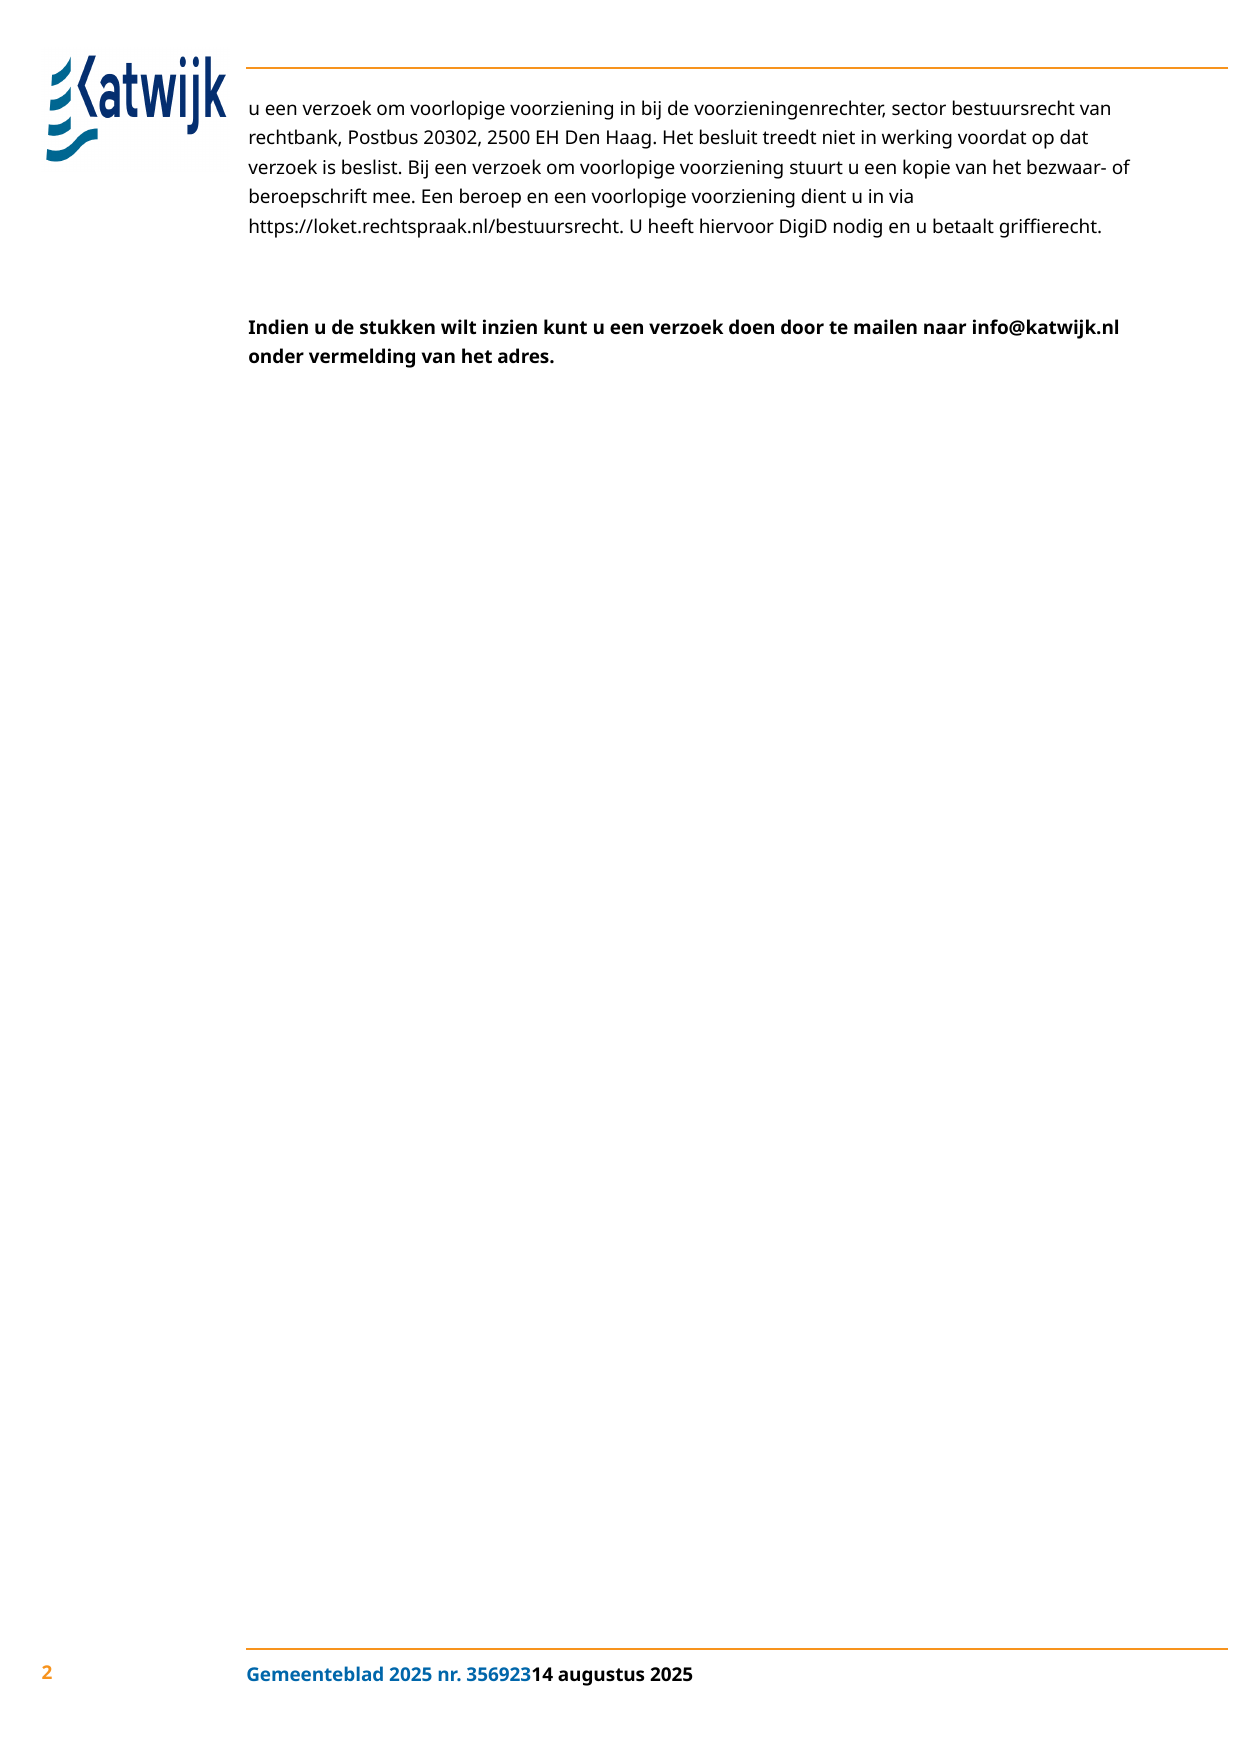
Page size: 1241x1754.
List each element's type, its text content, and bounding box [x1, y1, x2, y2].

picture [41, 47, 231, 172]
text Indien u de stukken wilt inzien kunt u een verzoek doen door te mailen naar info@katwijk.nl onder vermelding van het adres. [248, 314, 1152, 369]
text u een verzoek om voorlopige voorziening in bij de voorzieningenrechter, sector bestuursrecht van rechtbank, Postbus 20302, 2500 EH Den Haag. Het besluit treedt niet in werking voordat op dat verzoek is beslist. Bij een verzoek om voorlopige voorziening stuurt u een kopie van het bezwaar- of beroepschrift mee. Een beroep en een voorlopige voorziening dient u in via https://loket.rechtspraak.nl/bestuursrecht. U heeft hiervoor DigiD nodig en u betaalt griffierecht. [248, 95, 1152, 239]
